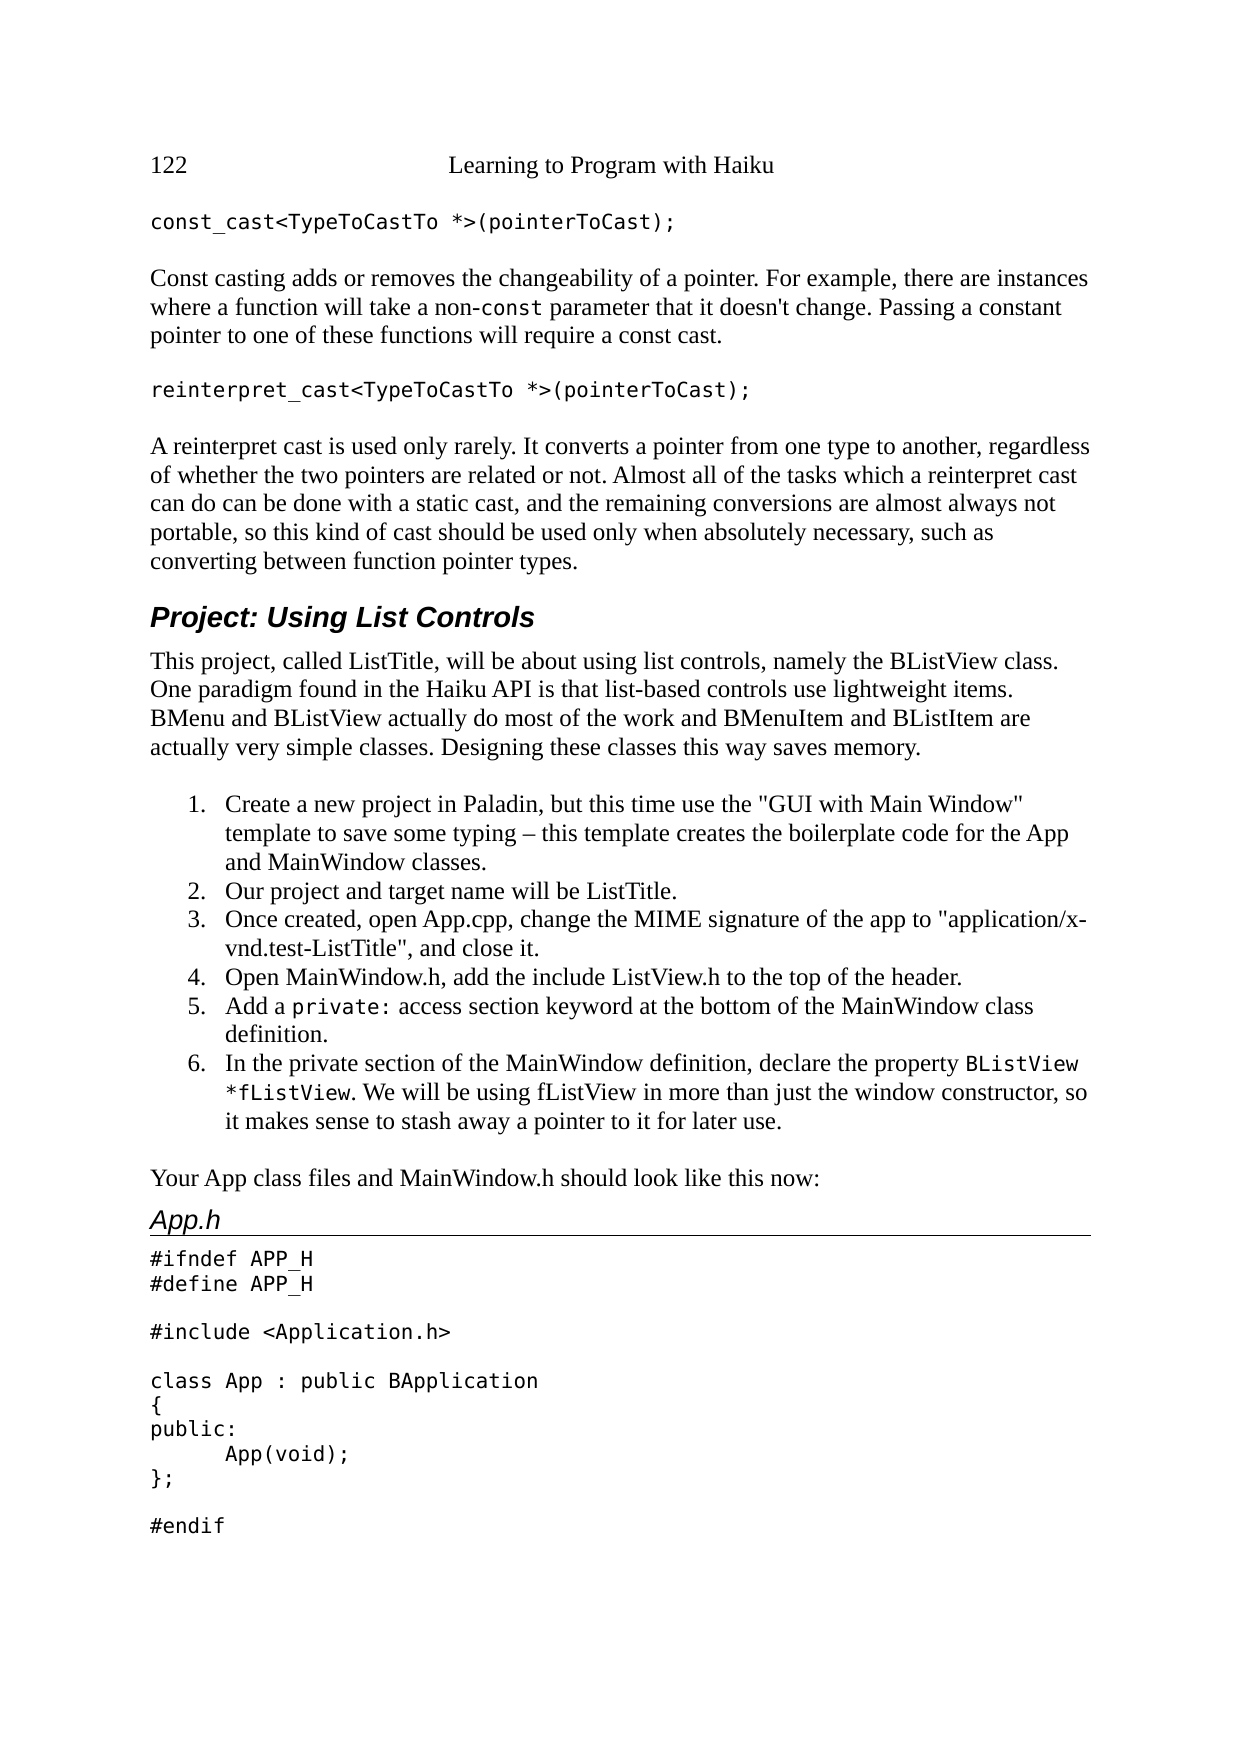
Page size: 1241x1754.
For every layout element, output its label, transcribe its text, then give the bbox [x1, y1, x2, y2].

list Create a new project in Paladin, but this time use the "GUI with Main Window" template to save some typing – this template creates the boilerplate code for the App and MainWindow classes. [187, 789, 1091, 876]
list Once created, open App.cpp, change the MIME signature of the app to "application/x-vnd.test-ListTitle", and close it. [187, 904, 1091, 962]
list In the private section of the MainWindow definition, declare the property BListView *fListView. We will be using fListView in more than just the window constructor, so it makes sense to stash away a pointer to it for later use. [187, 1048, 1091, 1134]
subtitle Project: Using List Controls [150, 600, 1091, 633]
text }; [150, 1466, 1091, 1490]
list Our project and target name will be ListTitle. [187, 876, 1091, 904]
text { [150, 1393, 1091, 1417]
text reinterpret_cast<TypeToCastTo *>(pointerToCast); [150, 378, 1091, 402]
subtitle App.h [150, 1204, 1091, 1235]
text #define APP_H [150, 1272, 1091, 1296]
text A reinterpret cast is used only rarely. It converts a pointer from one type to another, regardless of whether the two pointers are related or not. Almost all of the tasks which a reinterpret cast can do can be done with a static cast, and the remaining conversions are almost always not portable, so this kind of cast should be used only when absolutely necessary, such as converting between function pointer types. [150, 431, 1091, 575]
list Open MainWindow.h, add the include ListView.h to the top of the header. [187, 962, 1091, 991]
text #ifndef APP_H [150, 1247, 1091, 1272]
text class App : public BApplication [150, 1369, 1091, 1393]
text This project, called ListTitle, will be about using list controls, namely the BListView class. One paradigm found in the Haiku API is that list-based controls use lightweight items. BMenu and BListView actually do most of the work and BMenuItem and BListItem are actually very simple classes. Designing these classes this way saves memory. [150, 646, 1091, 761]
text public: [150, 1417, 1091, 1442]
text #endif [150, 1514, 1091, 1539]
text Const casting adds or removes the changeability of a pointer. For example, there are instances where a function will take a non-const parameter that it doesn't change. Passing a constant pointer to one of these functions will require a const cast. [150, 263, 1091, 349]
text const_cast<TypeToCastTo *>(pointerToCast); [150, 210, 1091, 234]
list Add a private: access section keyword at the bottom of the MainWindow class definition. [187, 991, 1091, 1048]
text Your App class files and MainWindow.h should look like this now: [150, 1163, 1091, 1192]
text App(void); [150, 1442, 1091, 1466]
text #include <Application.h> [150, 1320, 1091, 1344]
